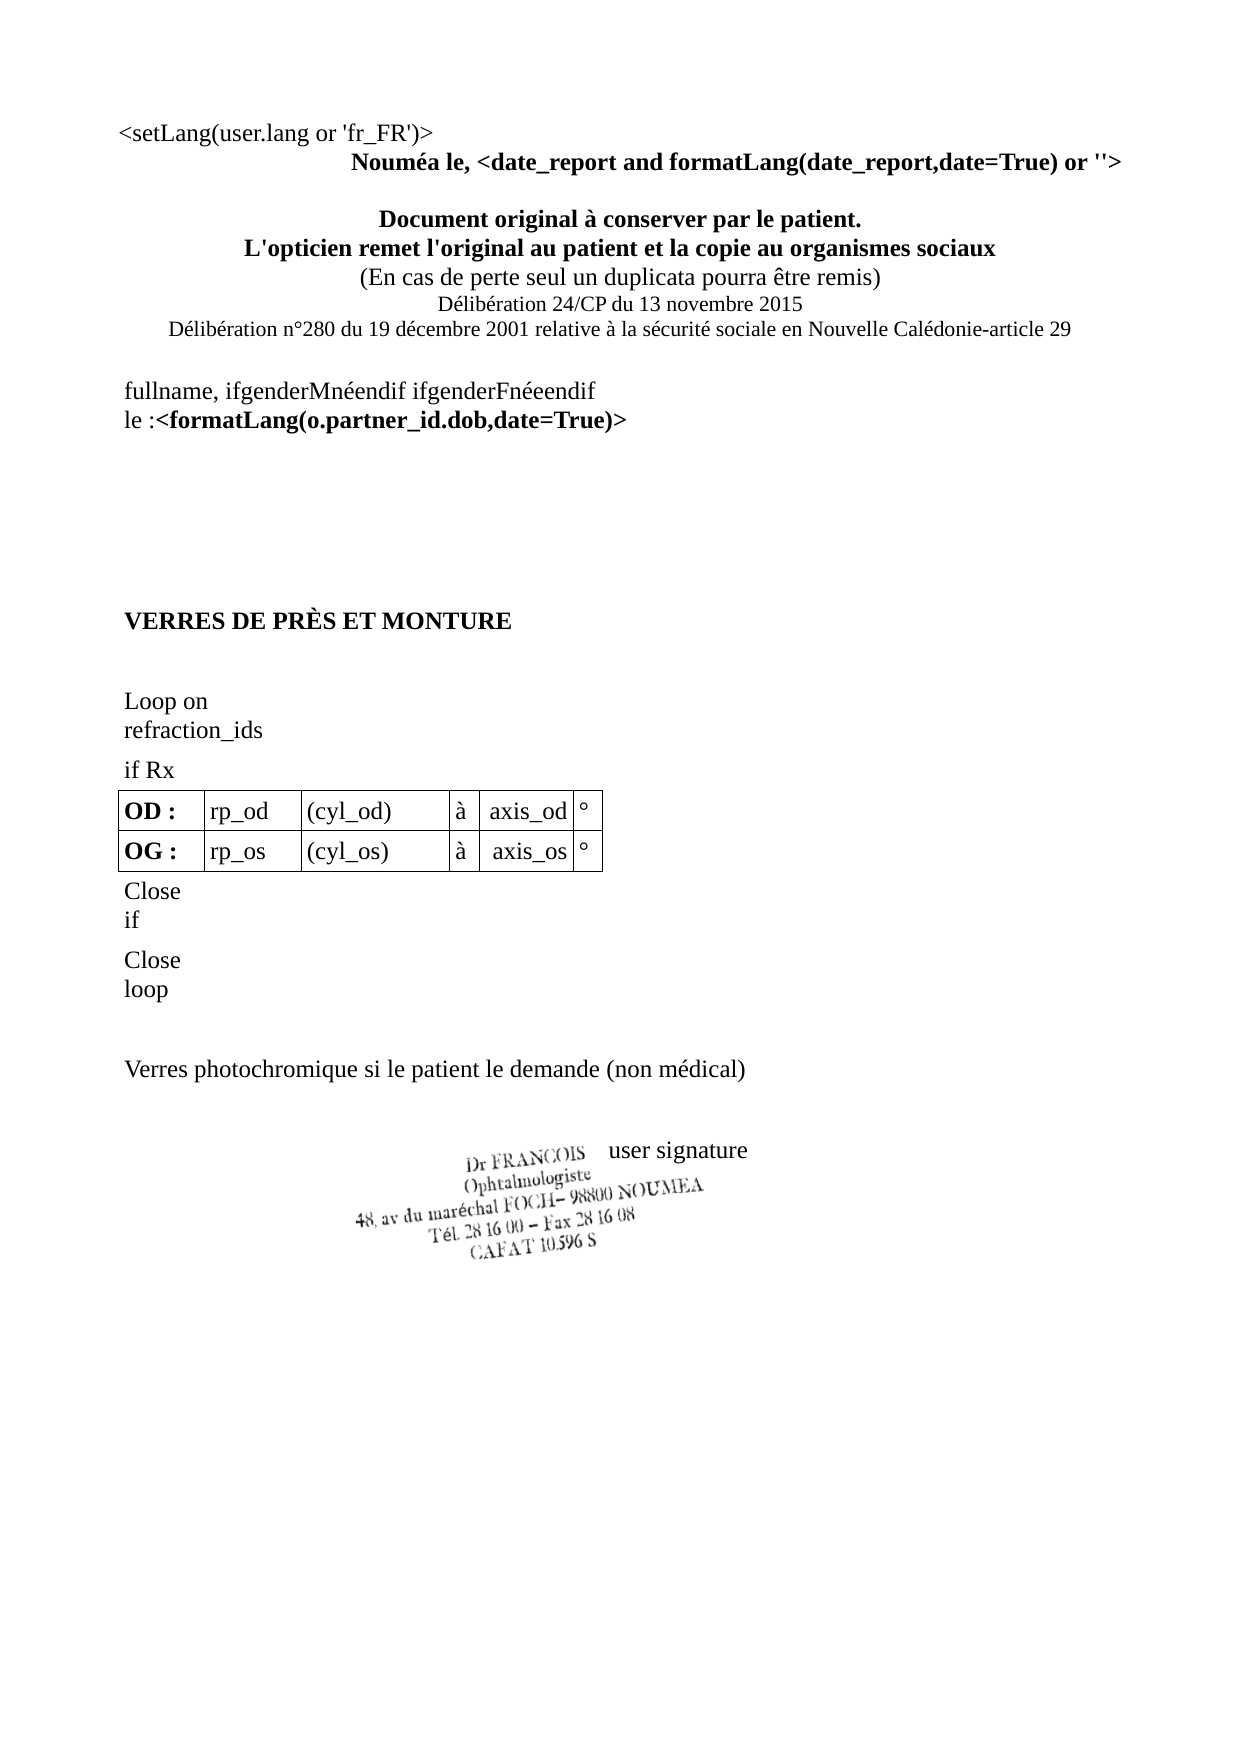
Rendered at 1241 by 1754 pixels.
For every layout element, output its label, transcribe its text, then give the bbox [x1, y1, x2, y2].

table_cell axis_od [480, 791, 573, 830]
table_cell [573, 560, 602, 600]
table_cell OG : [119, 831, 204, 871]
table_cell [603, 790, 926, 830]
table_cell [301, 681, 449, 750]
table_cell VERRES DE PRÈS ET MONTURE [118, 600, 926, 641]
table_cell [118, 520, 301, 560]
table_cell [603, 830, 926, 871]
table_cell [449, 520, 479, 560]
table_cell [301, 480, 449, 520]
table_cell [479, 1129, 573, 1146]
table_cell [204, 872, 301, 939]
table_cell [204, 1009, 301, 1049]
table_cell [603, 1009, 926, 1049]
table_cell [118, 641, 926, 681]
table_header fullname, ifgenderMnéendif ifgenderFnéeendif le :<formatLang(o.partner_id.dob,date=True)> [118, 371, 926, 439]
table_cell [603, 940, 926, 1008]
table_cell [479, 750, 573, 790]
table_cell [573, 440, 602, 480]
table_cell Close if [118, 872, 204, 939]
table_cell [449, 560, 479, 600]
picture [355, 1146, 704, 1260]
table_cell ° [574, 831, 602, 871]
table_cell [573, 480, 602, 520]
table_cell à [450, 791, 479, 830]
table_cell [573, 750, 602, 790]
table_cell axis_os [480, 831, 573, 871]
table_cell [603, 681, 926, 750]
table_cell [479, 681, 573, 750]
table_cell OD : [119, 791, 204, 830]
table_cell [449, 1260, 479, 1294]
table_cell [479, 560, 573, 600]
table_cell [301, 940, 449, 1008]
table_cell user signature [603, 1129, 926, 1294]
table_cell [118, 440, 449, 480]
table_cell [118, 1129, 204, 1294]
table_cell [479, 520, 573, 560]
text Document original à conserver par le patient. L'opticien remet l'original au patient et la copie au organismes sociaux (En cas de perte seul un duplicata pourra être remis) Délibération 24/CP du 13 novembre 2015 Délibération n°280 du 19 décembre 2001 relative à la sécurité sociale en Nouvelle Calédonie-article 29 [118, 204, 1122, 341]
table_cell [603, 520, 926, 560]
table_cell [479, 872, 573, 939]
table_cell (cyl_os) [302, 831, 449, 871]
table_cell [449, 1129, 479, 1146]
table_cell (cyl_od) [302, 791, 449, 830]
table_cell à [450, 831, 479, 871]
table_cell [449, 480, 479, 520]
table_cell [449, 440, 479, 480]
table_cell Close loop [118, 940, 204, 1008]
table_cell [603, 440, 926, 480]
table_cell rp_od [205, 791, 301, 830]
table_cell Loop on refraction_ids [118, 681, 301, 750]
table_cell [449, 1009, 479, 1049]
table_cell Verres photochromique si le patient le demande (non médical) [118, 1049, 926, 1089]
table_cell [118, 1009, 204, 1049]
table_cell [479, 440, 573, 480]
table_cell [204, 940, 301, 1008]
table_cell [449, 872, 479, 939]
table_cell [301, 872, 449, 939]
table_cell [573, 520, 602, 560]
table_cell [118, 480, 301, 520]
table_cell [301, 560, 449, 600]
table_cell [449, 940, 479, 1008]
table_cell [479, 1009, 573, 1049]
table_cell [449, 750, 479, 790]
table_cell [573, 1009, 602, 1049]
table_cell [603, 480, 926, 520]
table_cell [118, 1089, 926, 1129]
table_cell [479, 940, 573, 1008]
table_cell [573, 1129, 602, 1146]
text Nouméa le, <date_report and formatLang(date_report,date=True) or ''> [118, 147, 1122, 176]
table_cell ° [574, 791, 602, 830]
table_cell if Rx [118, 750, 301, 790]
table_cell [301, 1009, 449, 1049]
table_cell [449, 681, 479, 750]
table_cell [573, 681, 602, 750]
table_cell [118, 560, 301, 600]
table_cell [573, 940, 602, 1008]
table_cell [204, 1129, 301, 1294]
table_cell [301, 1129, 449, 1294]
table_cell [479, 1260, 573, 1294]
table_cell [573, 1260, 602, 1294]
table_cell [301, 520, 449, 560]
text <setLang(user.lang or 'fr_FR')> [118, 118, 1122, 147]
table_cell [301, 750, 449, 790]
table_cell [603, 750, 926, 790]
table_cell [603, 871, 926, 939]
table_cell [479, 480, 573, 520]
table_cell [603, 560, 926, 600]
table_cell rp_os [205, 831, 301, 871]
table_cell [573, 872, 602, 939]
